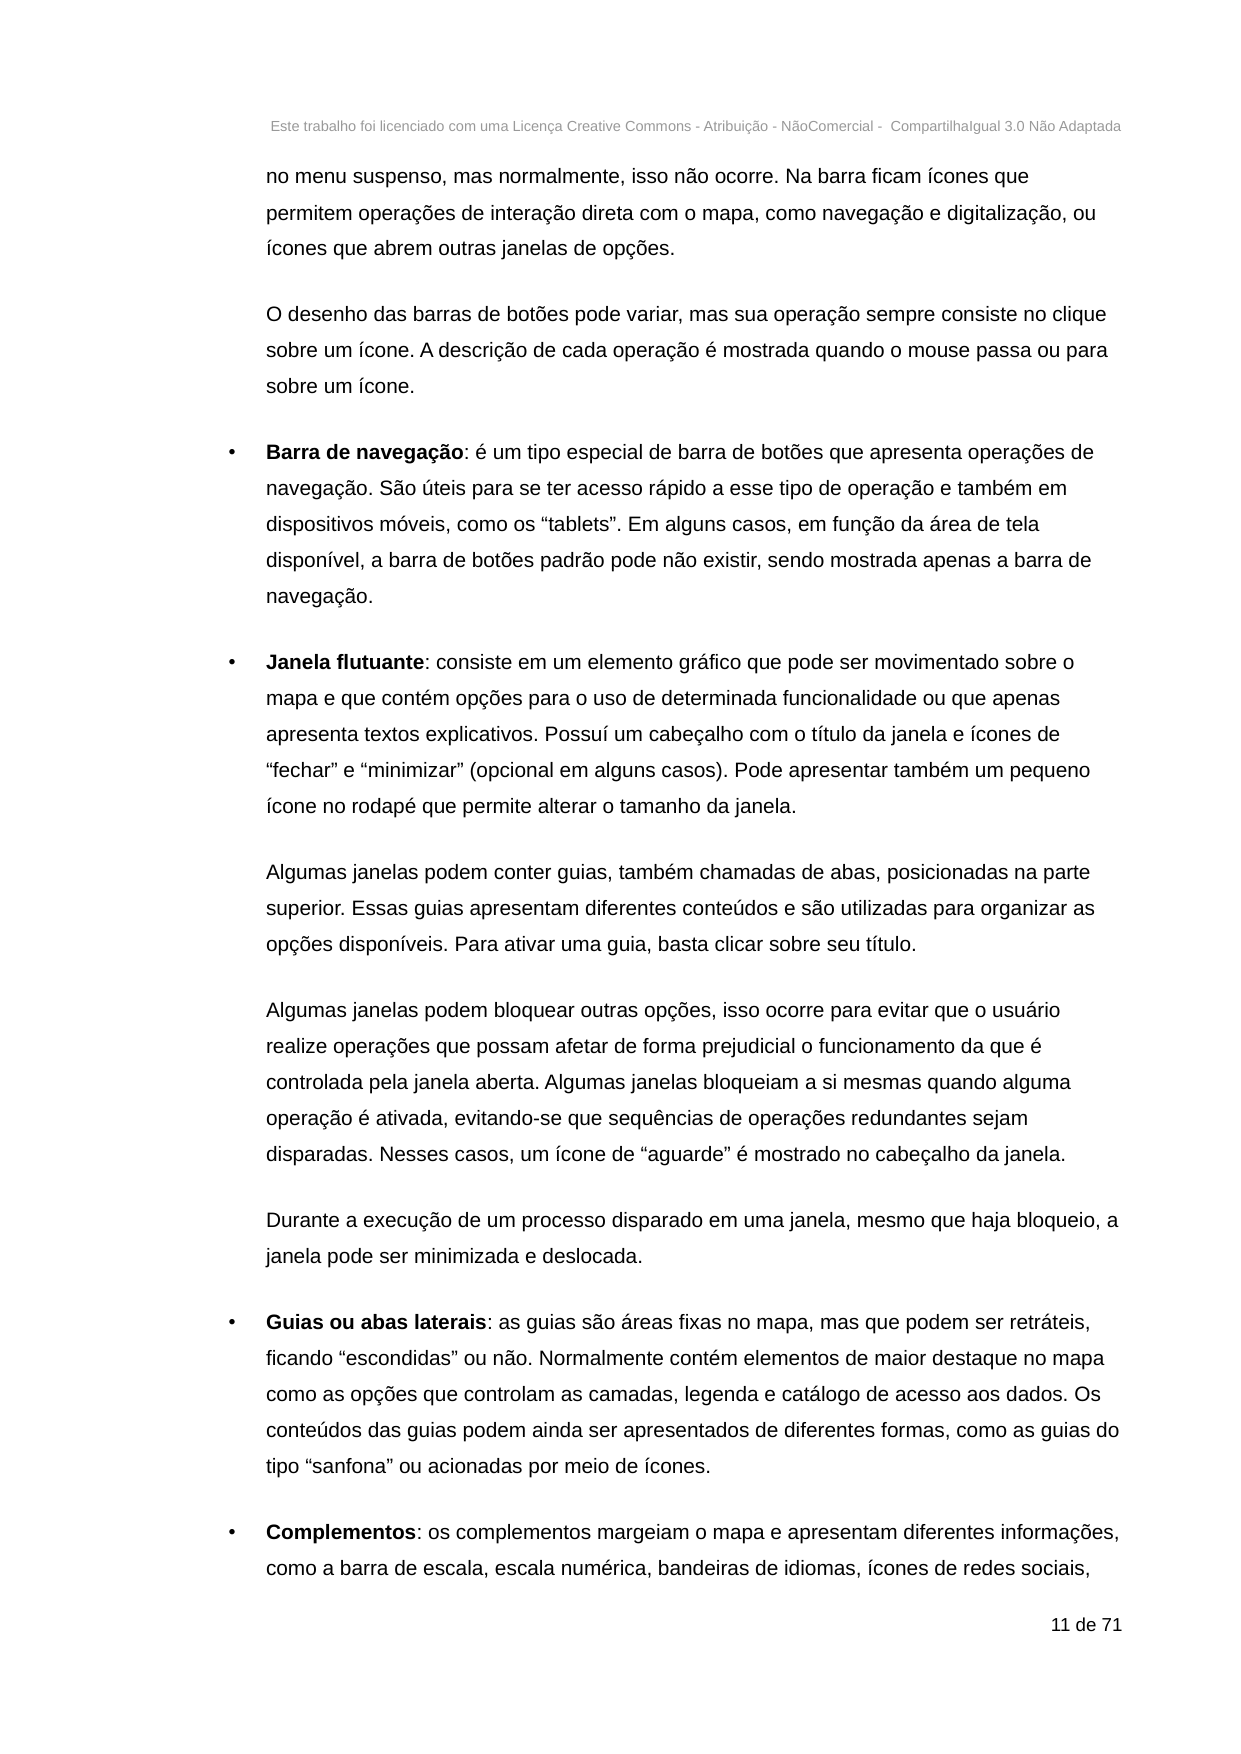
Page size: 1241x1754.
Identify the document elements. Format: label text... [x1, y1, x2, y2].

list Durante a execução de um processo disparado em uma janela, mesmo que haja bloqueio, a janela pode ser minimizada e deslocada. [228, 1208, 1122, 1268]
list Complementos: os complementos margeiam o mapa e apresentam diferentes informações, como a barra de escala, escala numérica, bandeiras de idiomas, ícones de redes sociais, [228, 1519, 1122, 1579]
list no menu suspenso, mas normalmente, isso não ocorre. Na barra ficam ícones que permitem operações de interação direta com o mapa, como navegação e digitalização, ou ícones que abrem outras janelas de opções. [228, 164, 1122, 260]
list Barra de navegação: é um tipo especial de barra de botões que apresenta operações de navegação. São úteis para se ter acesso rápido a esse tipo de operação e também em dispositivos móveis, como os “tablets”. Em alguns casos, em função da área de tela disponível, a barra de botões padrão pode não existir, sendo mostrada apenas a barra de navegação. [228, 440, 1122, 608]
list Janela flutuante: consiste em um elemento gráfico que pode ser movimentado sobre o mapa e que contém opções para o uso de determinada funcionalidade ou que apenas apresenta textos explicativos. Possuí um cabeçalho com o título da janela e ícones de “fechar” e “minimizar” (opcional em alguns casos). Pode apresentar também um pequeno ícone no rodapé que permite alterar o tamanho da janela. [228, 650, 1122, 818]
list Guias ou abas laterais: as guias são áreas fixas no mapa, mas que podem ser retráteis, ficando “escondidas” ou não. Normalmente contém elementos de maior destaque no mapa como as opções que controlam as camadas, legenda e catálogo de acesso aos dados. Os conteúdos das guias podem ainda ser apresentados de diferentes formas, como as guias do tipo “sanfona” ou acionadas por meio de ícones. [228, 1310, 1122, 1477]
list Algumas janelas podem bloquear outras opções, isso ocorre para evitar que o usuário realize operações que possam afetar de forma prejudicial o funcionamento da que é controlada pela janela aberta. Algumas janelas bloqueiam a si mesmas quando alguma operação é ativada, evitando-se que sequências de operações redundantes sejam disparadas. Nesses casos, um ícone de “aguarde” é mostrado no cabeçalho da janela. [228, 998, 1122, 1166]
list Algumas janelas podem conter guias, também chamadas de abas, posicionadas na parte superior. Essas guias apresentam diferentes conteúdos e são utilizadas para organizar as opções disponíveis. Para ativar uma guia, basta clicar sobre seu título. [228, 860, 1122, 956]
list O desenho das barras de botões pode variar, mas sua operação sempre consiste no clique sobre um ícone. A descrição de cada operação é mostrada quando o mouse passa ou para sobre um ícone. [228, 302, 1122, 398]
